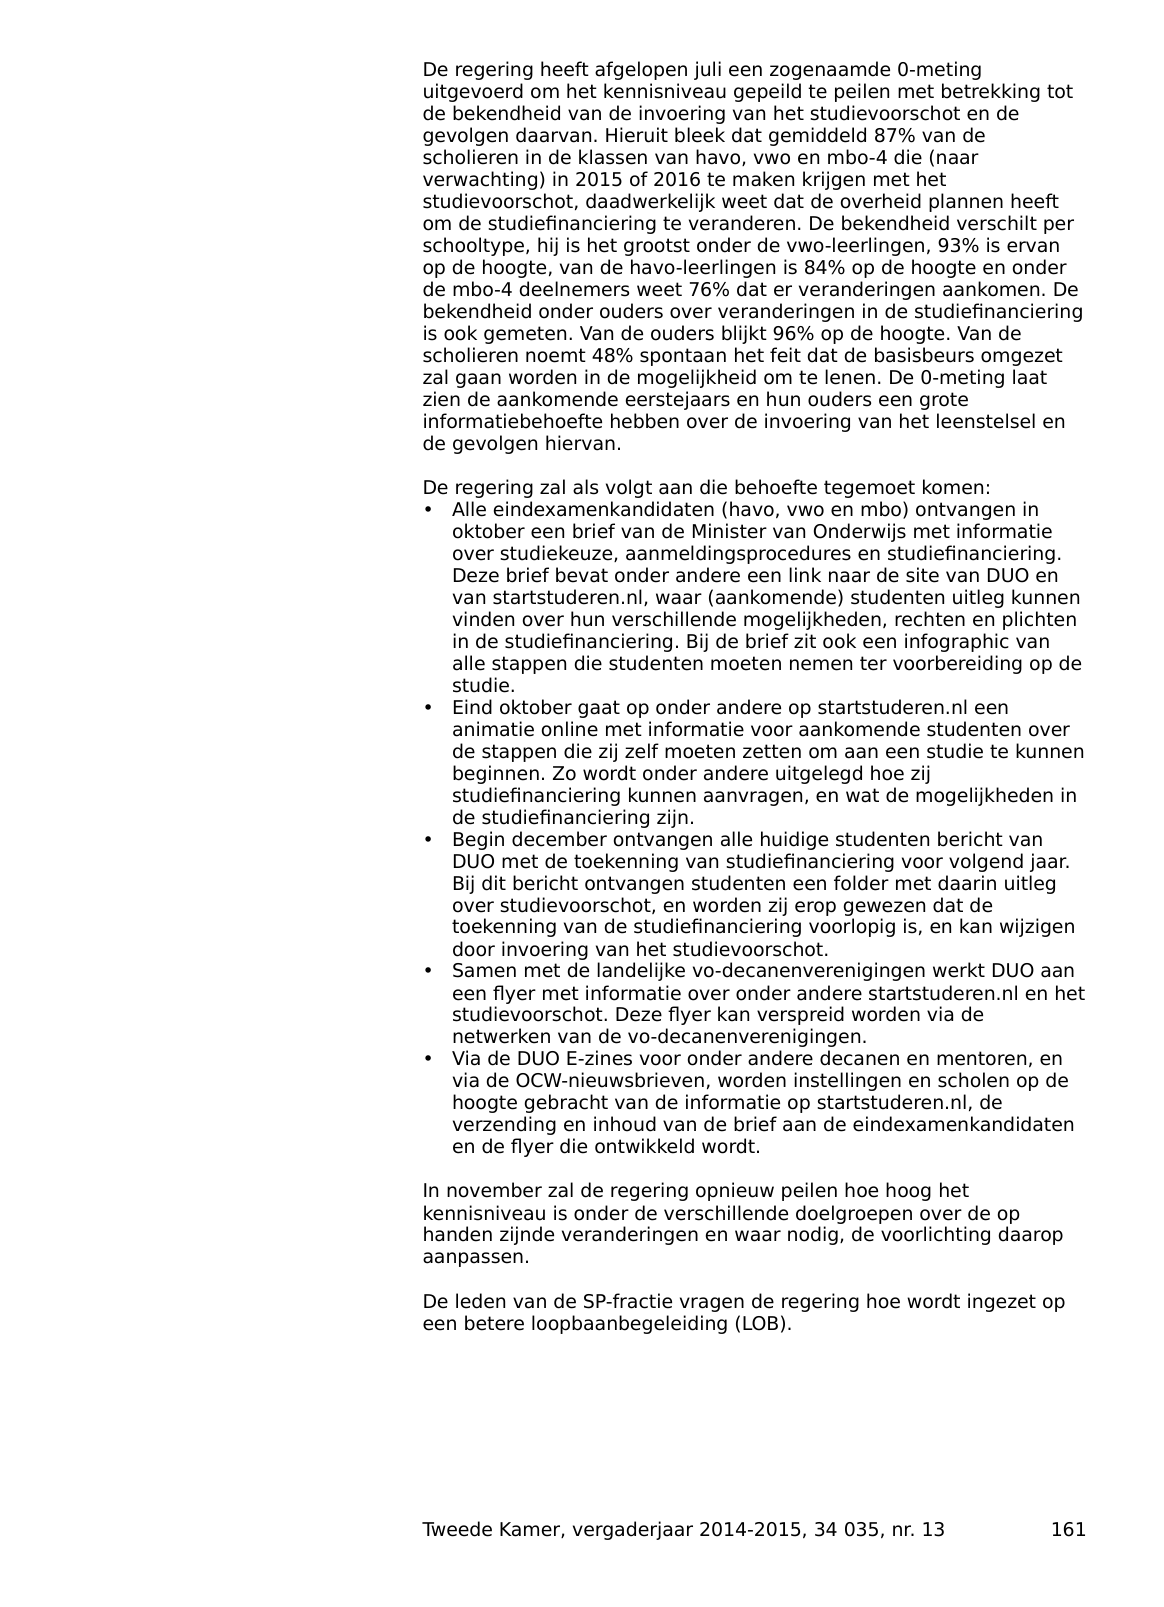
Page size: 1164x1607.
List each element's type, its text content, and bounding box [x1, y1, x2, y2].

text In november zal de regering opnieuw peilen hoe hoog het kennisniveau is onder de verschillende doelgroepen over de op handen zijnde veranderingen en waar nodig, de voorlichting daarop aanpassen. [422, 1180, 1087, 1268]
text • Via de DUO E-zines voor onder andere decanen en mentoren, en via de OCW-nieuwsbrieven, worden instellingen en scholen op de hoogte gebracht van de informatie op startstuderen.nl, de verzending en inhoud van de brief aan de eindexamenkandidaten en de flyer die ontwikkeld wordt. [422, 1048, 1087, 1158]
text • Samen met de landelijke vo-decanenverenigingen werkt DUO aan een flyer met informatie over onder andere startstuderen.nl en het studievoorschot. Deze flyer kan verspreid worden via de netwerken van de vo-decanenverenigingen. [422, 960, 1087, 1048]
text De regering heeft afgelopen juli een zogenaamde 0-meting uitgevoerd om het kennisniveau gepeild te peilen met betrekking tot de bekendheid van de invoering van het studievoorschot en de gevolgen daarvan. Hieruit bleek dat gemiddeld 87% van de scholieren in de klassen van havo, vwo en mbo-4 die (naar verwachting) in 2015 of 2016 te maken krijgen met het studievoorschot, daadwerkelijk weet dat de overheid plannen heeft om de studiefinanciering te veranderen. De bekendheid verschilt per schooltype, hij is het grootst onder de vwo-leerlingen, 93% is ervan op de hoogte, van de havo-leerlingen is 84% op de hoogte en onder de mbo-4 deelnemers weet 76% dat er veranderingen aankomen. De bekendheid onder ouders over veranderingen in de studiefinanciering is ook gemeten. Van de ouders blijkt 96% op de hoogte. Van de scholieren noemt 48% spontaan het feit dat de basisbeurs omgezet zal gaan worden in de mogelijkheid om te lenen. De 0-meting laat zien de aankomende eerstejaars en hun ouders een grote informatiebehoefte hebben over de invoering van het leenstelsel en de gevolgen hiervan. [422, 59, 1087, 455]
text • Alle eindexamenkandidaten (havo, vwo en mbo) ontvangen in oktober een brief van de Minister van Onderwijs met informatie over studiekeuze, aanmeldingsprocedures en studiefinanciering. Deze brief bevat onder andere een link naar de site van DUO en van startstuderen.nl, waar (aankomende) studenten uitleg kunnen vinden over hun verschillende mogelijkheden, rechten en plichten in de studiefinanciering. Bij de brief zit ook een infographic van alle stappen die studenten moeten nemen ter voorbereiding op de studie. [422, 499, 1087, 697]
text • Eind oktober gaat op onder andere op startstuderen.nl een animatie online met informatie voor aankomende studenten over de stappen die zij zelf moeten zetten om aan een studie te kunnen beginnen. Zo wordt onder andere uitgelegd hoe zij studiefinanciering kunnen aanvragen, en wat de mogelijkheden in de studiefinanciering zijn. [422, 697, 1087, 828]
text De leden van de SP-fractie vragen de regering hoe wordt ingezet op een betere loopbaanbegeleiding (LOB). [422, 1291, 1087, 1334]
text De regering zal als volgt aan die behoefte tegemoet komen: [422, 477, 1087, 499]
text • Begin december ontvangen alle huidige studenten bericht van DUO met de toekenning van studiefinanciering voor volgend jaar. Bij dit bericht ontvangen studenten een folder met daarin uitleg over studievoorschot, en worden zij erop gewezen dat de toekenning van de studiefinanciering voorlopig is, en kan wijzigen door invoering van het studievoorschot. [422, 828, 1087, 960]
